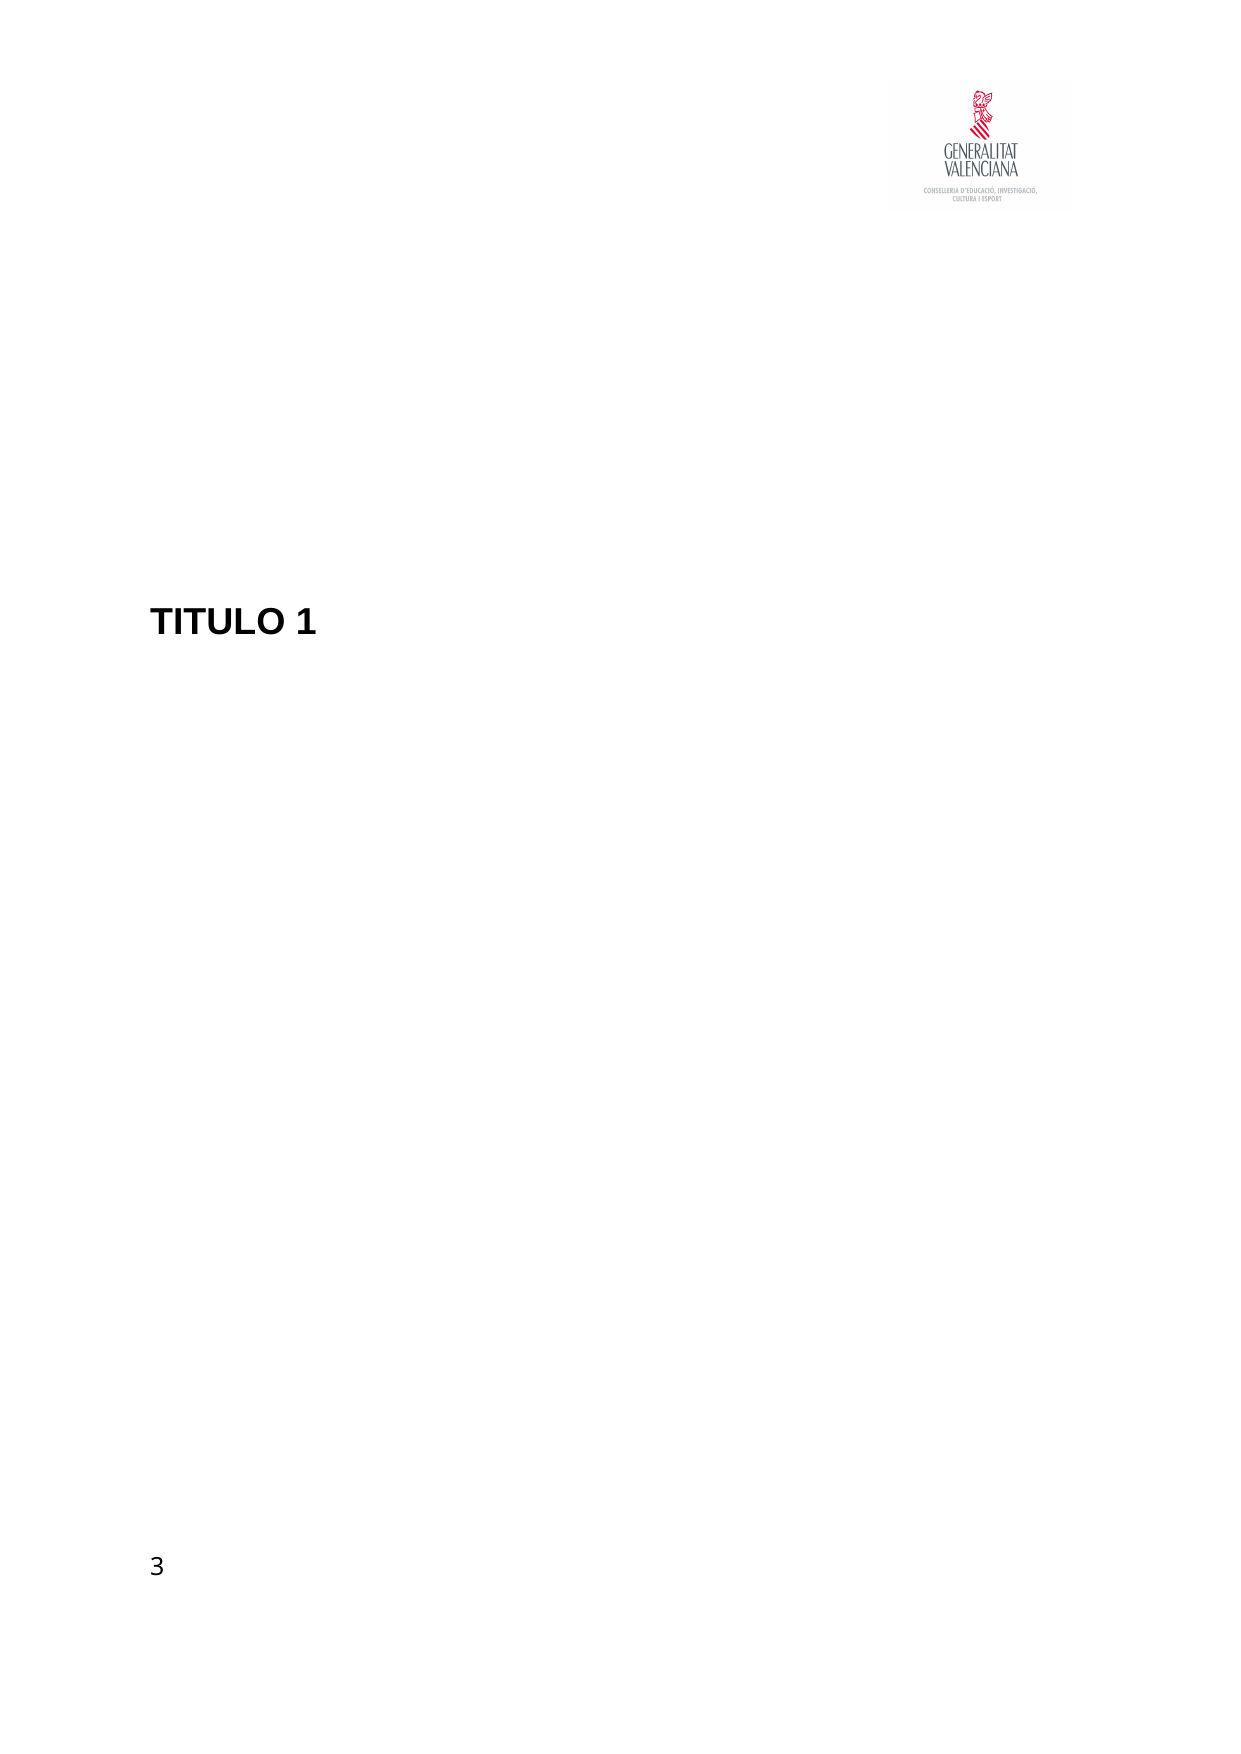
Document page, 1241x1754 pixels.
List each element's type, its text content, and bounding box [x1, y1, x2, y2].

picture [889, 81, 1073, 212]
subtitle TITULO 1 [150, 599, 1090, 642]
